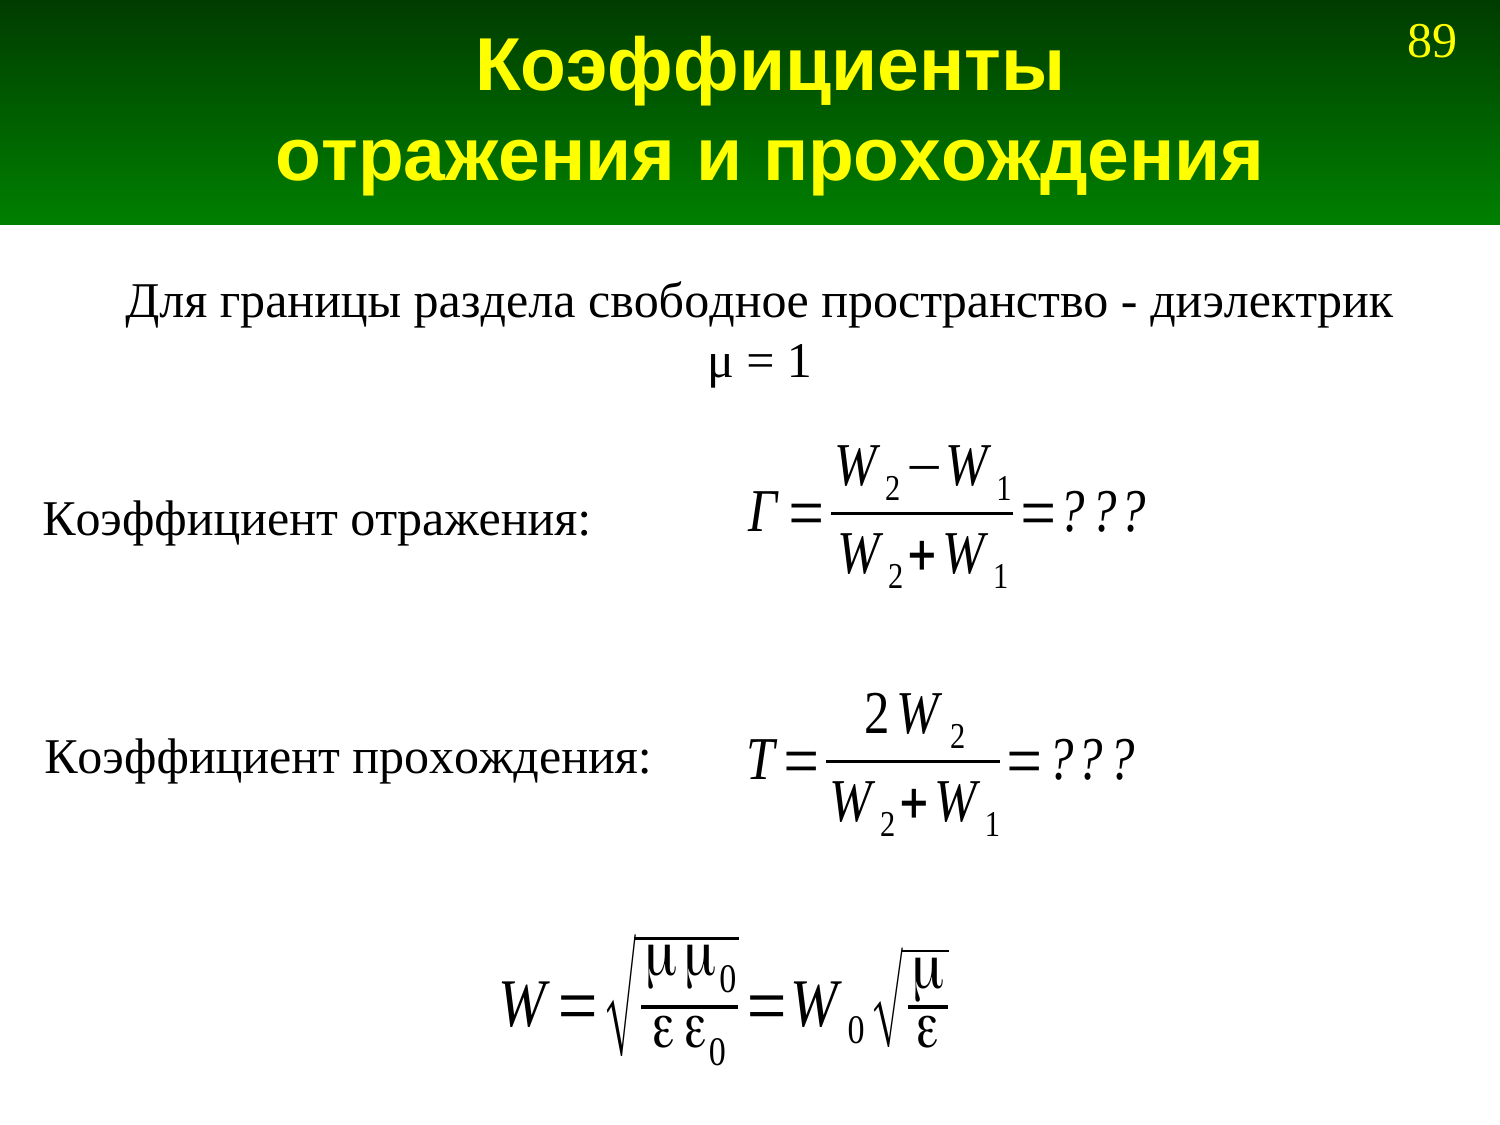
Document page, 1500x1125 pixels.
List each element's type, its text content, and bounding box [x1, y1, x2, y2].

text_box Коэффициент отражения: [27, 478, 603, 554]
text_box Коэффициент прохождения: [29, 715, 660, 791]
title Коэффициенты отражения и прохождения [100, 7, 1441, 204]
chart [733, 680, 1148, 845]
chart [484, 933, 965, 1074]
chart [732, 432, 1160, 597]
text_box Для границы раздела свободное пространство - диэлектрик μ = 1 [110, 259, 1439, 395]
